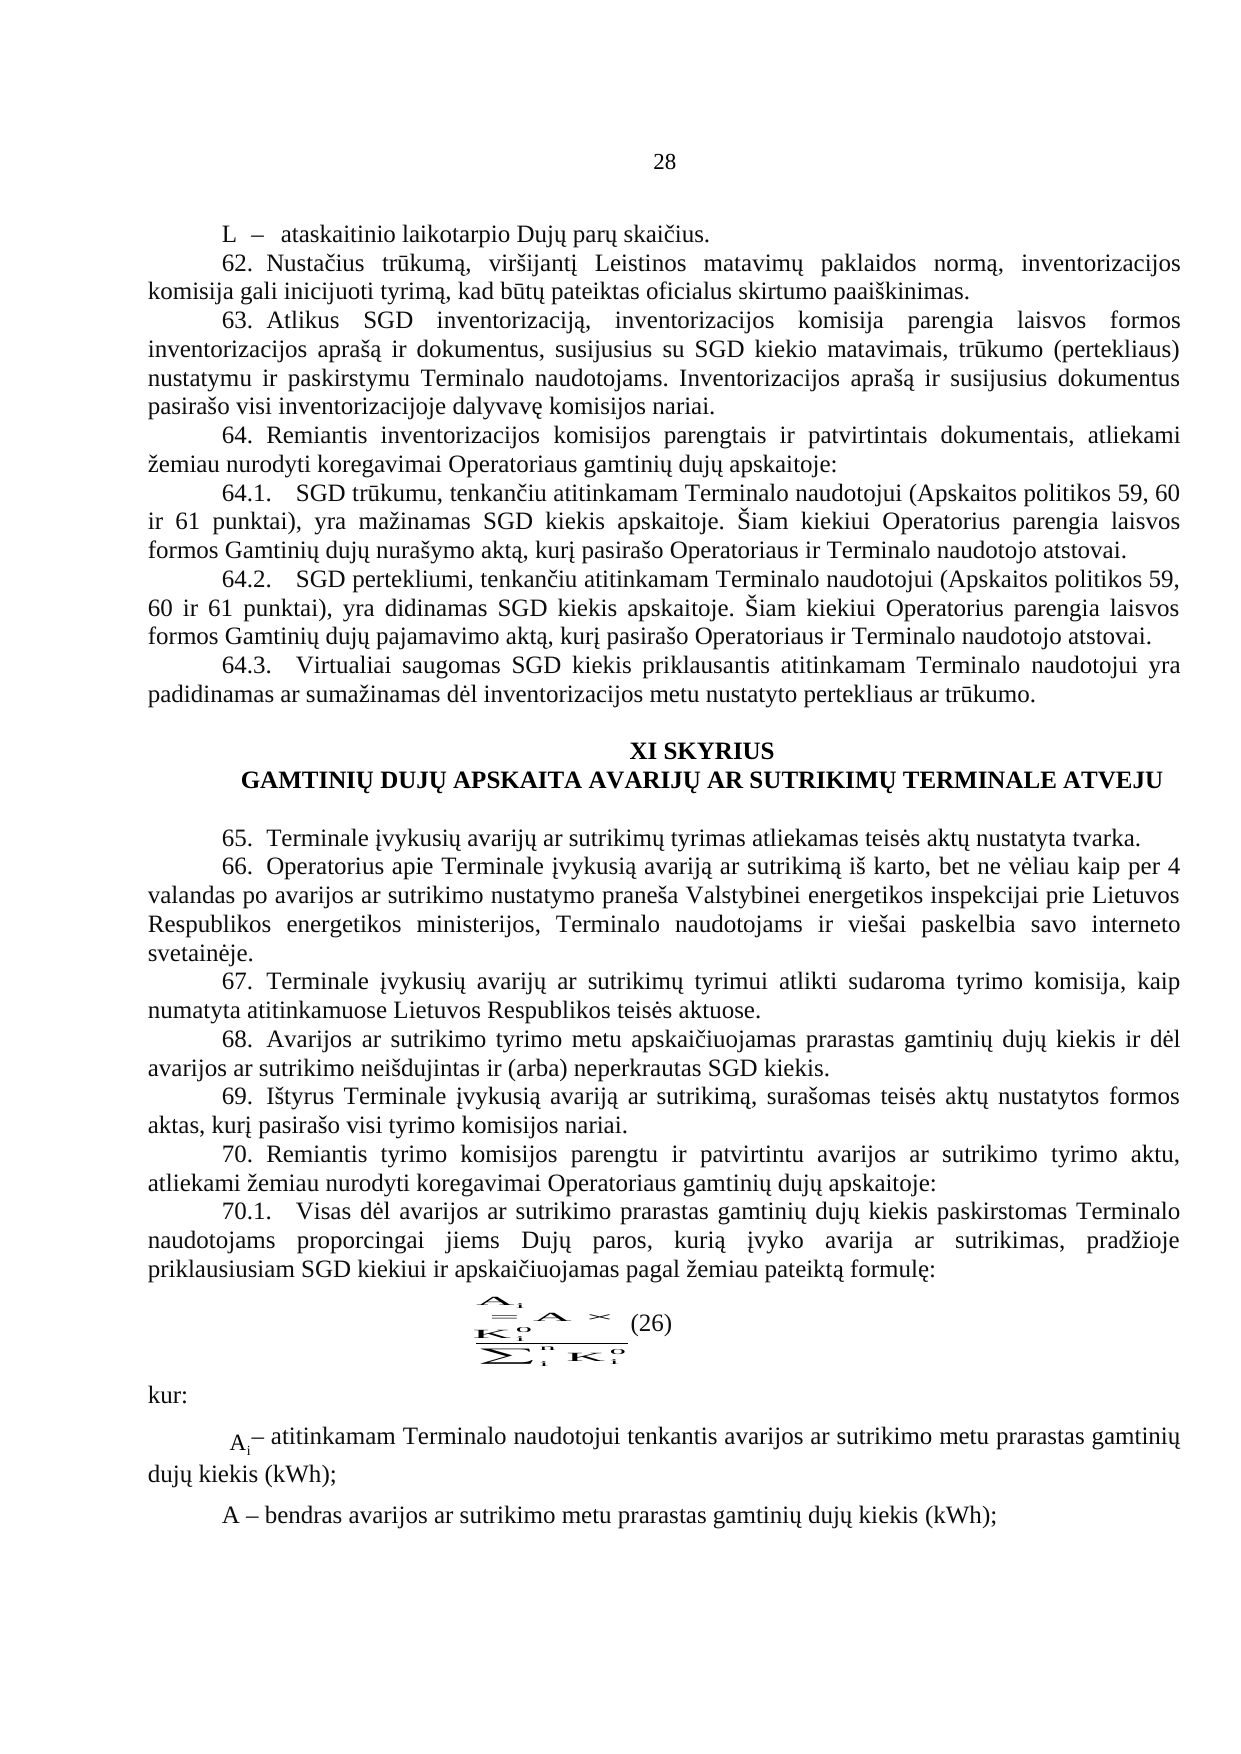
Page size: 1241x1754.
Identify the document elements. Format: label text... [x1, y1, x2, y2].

text 65. Terminale įvykusių avarijų ar sutrikimų tyrimas atliekamas teisės aktų nustatyta tvarka. [148, 823, 1181, 851]
text – atitinkamam Terminalo naudotojui tenkantis avarijos ar sutrikimo metu prarastas gamtinių dujų kiekis (kWh); [148, 1421, 1181, 1488]
text 64. Remiantis inventorizacijos komisijos parengtais ir patvirtintais dokumentais, atliekami žemiau nurodyti koregavimai Operatoriaus gamtinių dujų apskaitoje: [148, 420, 1181, 478]
text 64.2. SGD pertekliumi, tenkančiu atitinkamam Terminalo naudotojui (Apskaitos politikos 59, 60 ir 61 punktai), yra didinamas SGD kiekis apskaitoje. Šiam kiekiui Operatorius parengia laisvos formos Gamtinių dujų pajamavimo aktą, kurį pasirašo Operatoriaus ir Terminalo naudotojo atstovai. [148, 564, 1181, 650]
text 70. Remiantis tyrimo komisijos parengtu ir patvirtintu avarijos ar sutrikimo tyrimo aktu, atliekami žemiau nurodyti koregavimai Operatoriaus gamtinių dujų apskaitoje: [148, 1139, 1181, 1196]
text 64.1. SGD trūkumu, tenkančiu atitinkamam Terminalo naudotojui (Apskaitos politikos 59, 60 ir 61 punktai), yra mažinamas SGD kiekis apskaitoje. Šiam kiekiui Operatorius parengia laisvos formos Gamtinių dujų nurašymo aktą, kurį pasirašo Operatoriaus ir Terminalo naudotojo atstovai. [148, 478, 1181, 564]
text 64.3. Virtualiai saugomas SGD kiekis priklausantis atitinkamam Terminalo naudotojui yra padidinamas ar sumažinamas dėl inventorizacijos metu nustatyto pertekliaus ar trūkumo. [148, 650, 1181, 708]
text kur: [148, 1380, 1181, 1409]
text 69. Ištyrus Terminale įvykusią avariją ar sutrikimą, surašomas teisės aktų nustatytos formos aktas, kurį pasirašo visi tyrimo komisijos nariai. [148, 1081, 1181, 1139]
text A – bendras avarijos ar sutrikimo metu prarastas gamtinių dujų kiekis (kWh); [148, 1500, 1181, 1528]
text 67. Terminale įvykusių avarijų ar sutrikimų tyrimui atlikti sudaroma tyrimo komisija, kaip numatyta atitinkamuose Lietuvos Respublikos teisės aktuose. [148, 966, 1181, 1024]
text GAMTINIŲ DUJŲ APSKAITA AVARIJŲ AR SUTRIKIMŲ TERMINALE ATVEJU [223, 765, 1181, 794]
text 70.1. Visas dėl avarijos ar sutrikimo prarastas gamtinių dujų kiekis paskirstomas Terminalo naudotojams proporcingai jiems Dujų paros, kurią įvyko avarija ar sutrikimas, pradžioje priklausiusiam SGD kiekiui ir apskaičiuojamas pagal žemiau pateiktą formulę: [148, 1196, 1181, 1283]
text 68. Avarijos ar sutrikimo tyrimo metu apskaičiuojamas prarastas gamtinių dujų kiekis ir dėl avarijos ar sutrikimo neišdujintas ir (arba) neperkrautas SGD kiekis. [148, 1024, 1181, 1081]
text (26) [148, 1294, 1181, 1368]
text 62. Nustačius trūkumą, viršijantį Leistinos matavimų paklaidos normą, inventorizacijos komisija gali inicijuoti tyrimą, kad būtų pateiktas oficialus skirtumo paaiškinimas. [148, 248, 1181, 305]
text 66. Operatorius apie Terminale įvykusią avariją ar sutrikimą iš karto, bet ne vėliau kaip per 4 valandas po avarijos ar sutrikimo nustatymo praneša Valstybinei energetikos inspekcijai prie Lietuvos Respublikos energetikos ministerijos, Terminalo naudotojams ir viešai paskelbia savo interneto svetainėje. [148, 851, 1181, 966]
text 63. Atlikus SGD inventorizaciją, inventorizacijos komisija parengia laisvos formos inventorizacijos aprašą ir dokumentus, susijusius su SGD kiekio matavimais, trūkumo (pertekliaus) nustatymu ir paskirstymu Terminalo naudotojams. Inventorizacijos aprašą ir susijusius dokumentus pasirašo visi inventorizacijoje dalyvavę komisijos nariai. [148, 305, 1181, 420]
text L – ataskaitinio laikotarpio Dujų parų skaičius. [148, 219, 1181, 248]
text XI SKYRIUS [223, 736, 1181, 765]
